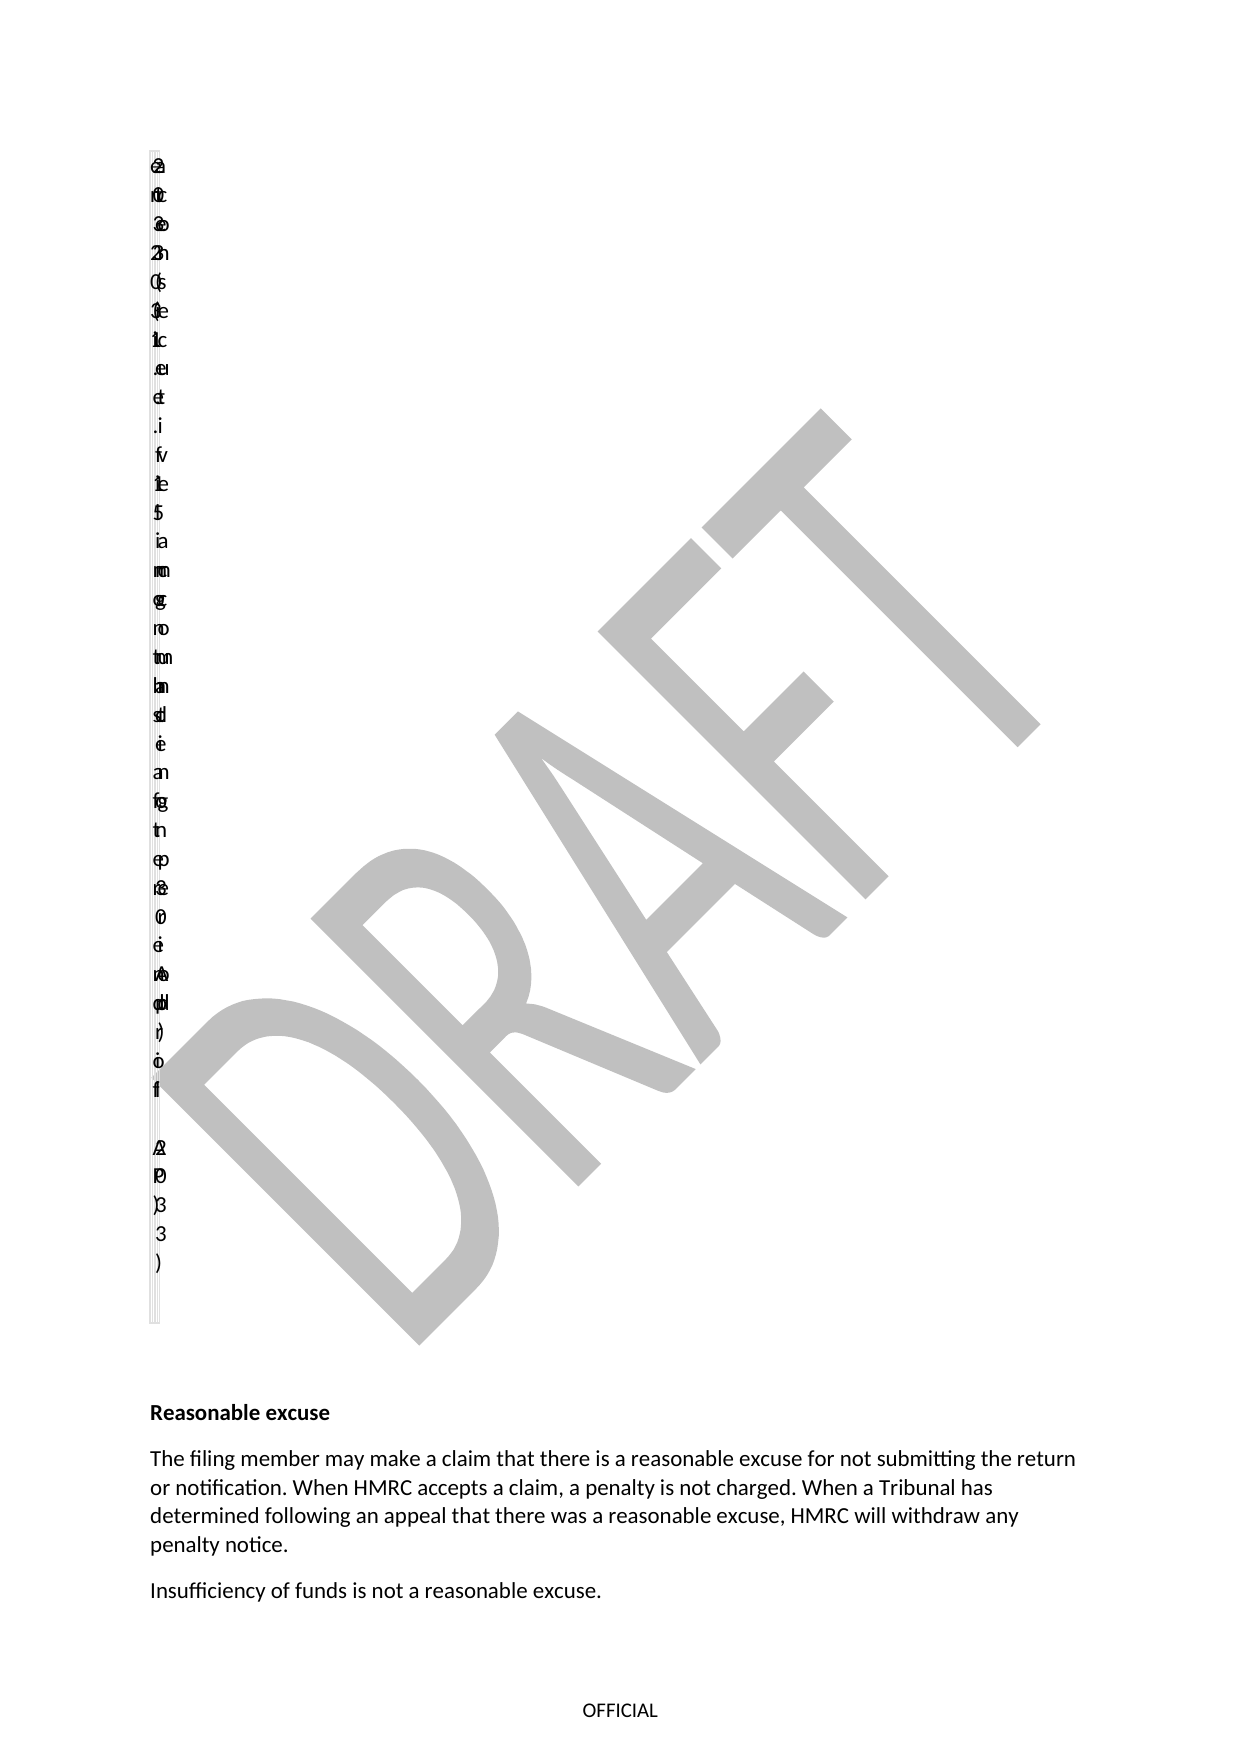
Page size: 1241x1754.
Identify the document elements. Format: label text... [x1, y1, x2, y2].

text The filing member may make a claim that there is a reasonable excuse for not submitting the return or notification. When HMRC accepts a claim, a penalty is not charged. When a Tribunal has determined following an appeal that there was a reasonable excuse, HMRC will withdraw any penalty notice. [150, 1444, 1090, 1558]
text Reasonable excuse [150, 1369, 1090, 1426]
text Insufficiency of funds is not a reasonable excuse. [150, 1576, 1090, 1604]
